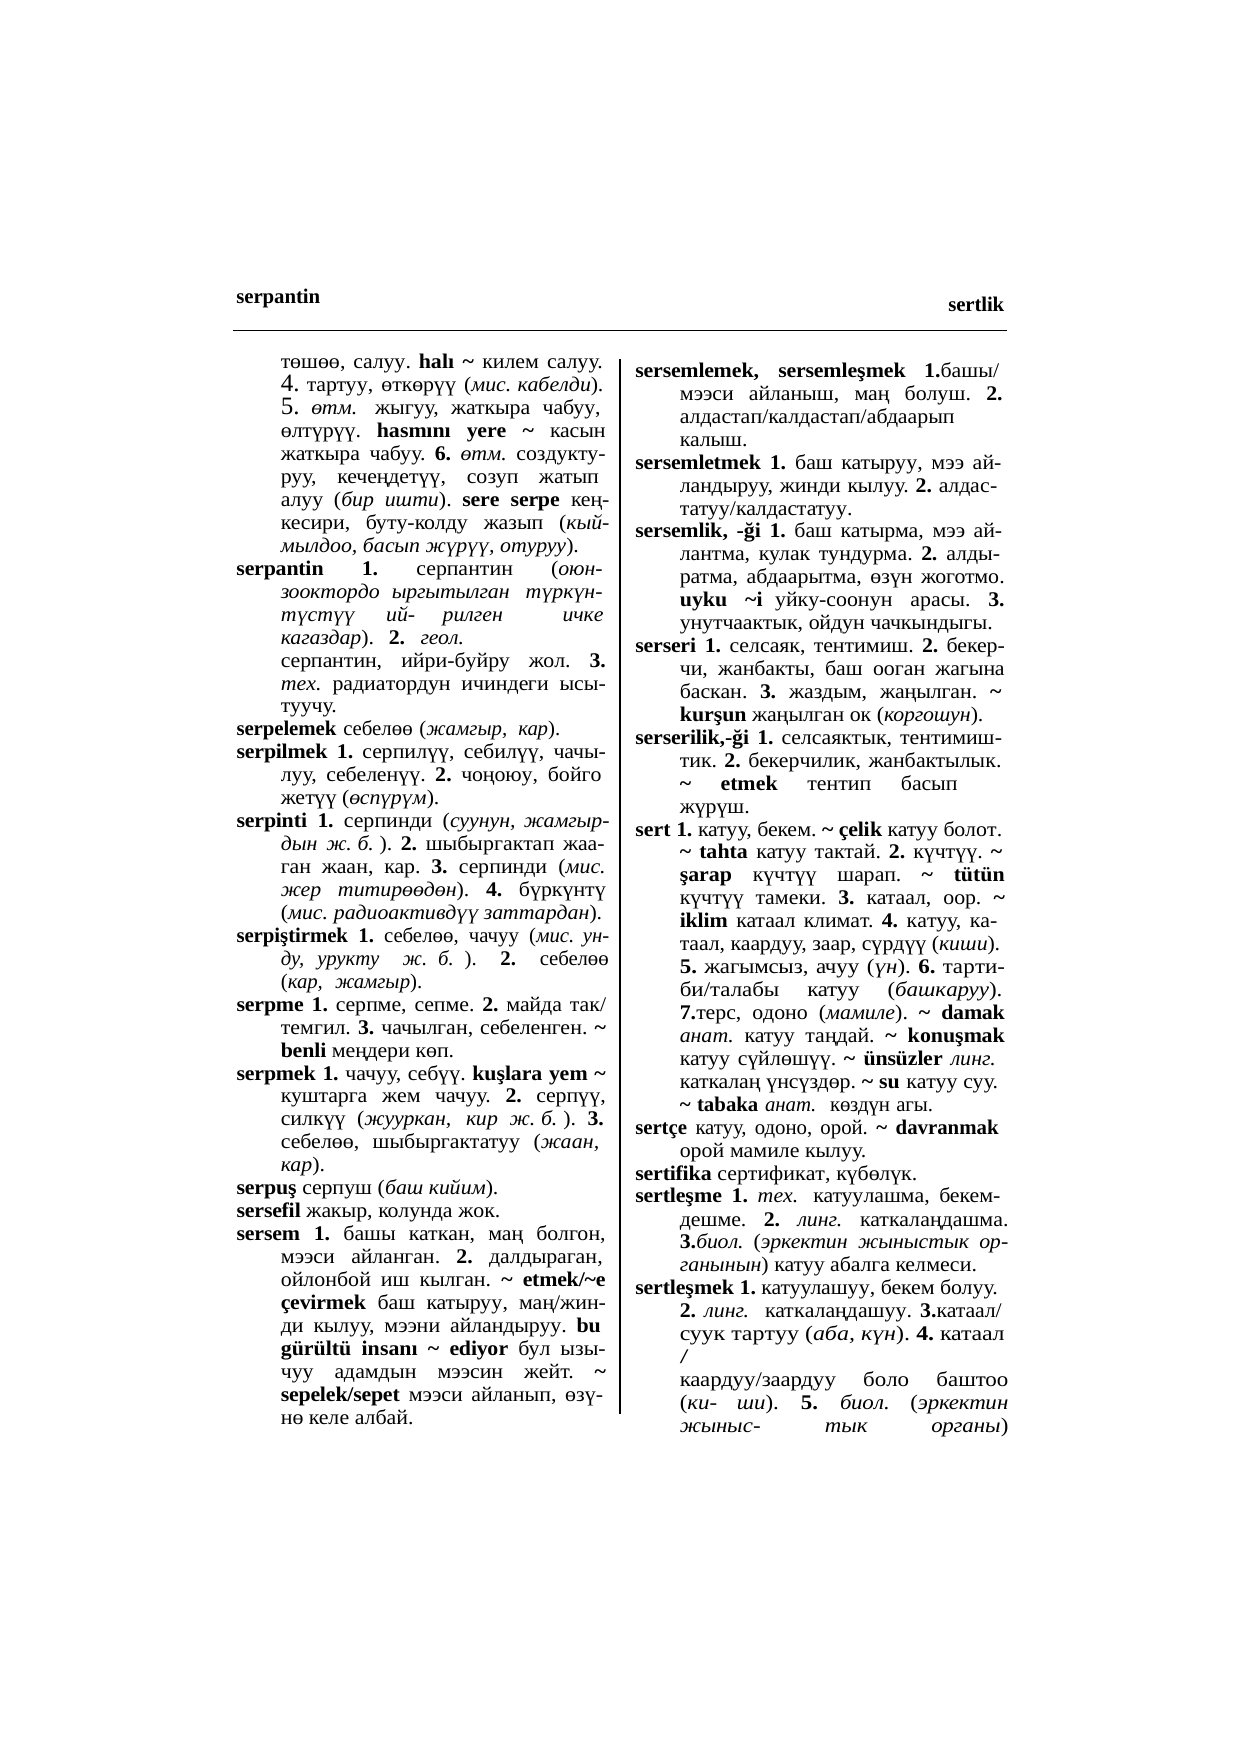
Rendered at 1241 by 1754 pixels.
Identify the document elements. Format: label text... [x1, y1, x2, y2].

text 5. жагымсыз, ачуу (үн). 6. тарти- би/талабы катуу (башкаруу). [679, 955, 1005, 1001]
text sersefil жакыр, колунда жок. [236, 1199, 609, 1222]
text sertifika сертификат, күбөлүк. [635, 1162, 1065, 1184]
text serpiştirmek 1. себелөө, чачуу (мис. ун- ду, урукту ж. б. ). 2. себелөө (кар, жамгыр). [236, 924, 609, 993]
text serpinti 1. серпинди (суунун, жамгыр- дын ж. б. ). 2. шыбыргактап жаа- [236, 809, 609, 855]
text sertçe катуу, одоно, орой. ~ davranmak [635, 1116, 1065, 1139]
text sert 1. катуу, бекем. ~ çelik катуу болот. [635, 818, 1065, 841]
text sertleşmek 1. катуулашуу, бекем болуу. [635, 1276, 1004, 1299]
text каткалаң үнсүздөр. ~ su катуу суу. [679, 1070, 1005, 1093]
text ~ tahta катуу тактай. 2. күчтүү. ~ [679, 841, 1005, 863]
text şarap күчтүү шарап. ~ tütün күчтүү тамеки. 3. катаал, оор. ~ iklim катаал климат. 4. катуу, ка- [679, 863, 1005, 932]
text serpme 1. серпме, сепме. 2. майда так/ темгил. 3. чачылган, себеленген. ~ benli меңдери көп. [236, 993, 606, 1062]
text дешме. 2. линг. каткалаңдашма. 3.биол. (эркектин жыныстык ор- ганынын) катуу абалга келмеси. [679, 1208, 1008, 1276]
text gürültü insanı ~ ediyor бул ызы- чуу адамдын мээсин жейт. ~ sepelek/sepet мээси айланып, өзү- [281, 1337, 606, 1406]
text нө келе албай. [281, 1406, 414, 1429]
text себелөө, шыбыргактатуу (жаан, [281, 1130, 602, 1153]
text serpilmek 1. серпилүү, себилүү, чачы- луу, себеленүү. 2. чоңоюу, бойго [236, 740, 606, 786]
text ратма, абдаарытма, өзүн жоготмо. uyku ~i уйку-соонун арасы. 3. унутчаактык, ойдун чачкындыгы. [679, 566, 1005, 634]
text serpantin [236, 284, 321, 308]
text таал, каардуу, заар, сүрдүү (киши). [679, 932, 1004, 955]
text татуу/калдастатуу. [679, 497, 860, 519]
text sertleşme 1. тех. катуулашма, бекем- [635, 1184, 1065, 1207]
text серпантин, ийри-буйру жол. 3. тех. радиатордун ичиндеги ысы- туучу. [281, 649, 606, 717]
text орой мамиле кылуу. [679, 1139, 869, 1162]
text serserilik,-ği 1. селсаяктык, тентимиш- тик. 2. бекерчилик, жанбактылык. [635, 726, 1032, 772]
text 2. линг. каткалаңдашуу. 3.катаал/ [679, 1299, 1005, 1322]
text sertlik [887, 292, 1065, 316]
text ган жаан, кар. 3. серпинди (мис. жер титирөөдөн). 4. бүркүнтү (мис. радиоактивдүү заттардан). [281, 855, 606, 924]
text serseri 1. селсаяк, тентимиш. 2. бекер- чи, жанбакты, баш ооган жагына баскан. 3. жаздым, жаңылган. ~ [635, 634, 1005, 703]
text serpelemek себелөө (жамгыр, кар). [236, 717, 609, 740]
text кар). [281, 1153, 327, 1176]
text kurşun жаңылган ок (коргошун). [679, 703, 983, 726]
text каардуу/заардуу боло баштоо (ки- ши). 5. биол. (эркектин жыныс- тык органы) [679, 1368, 1008, 1437]
text sersemletmek 1. баш катыруу, мээ ай- ландыруу, жинди кылуу. 2. алдас- [635, 451, 1026, 497]
text sersemlemek, sersemleşmek 1.башы/ мээси айланыш, маң болуш. 2. алдастап/калдастап/абдаарып калыш. [635, 358, 1005, 451]
text суук тартуу (аба, күн). 4. катаал / [679, 1322, 1005, 1368]
text жетүү (өспүрүм). [281, 786, 441, 809]
list өтм. жыгуу, жаткыра чабуу, [281, 396, 606, 419]
list тартуу, өткөрүү (мис. кабелди). [281, 373, 606, 396]
text serpuş серпуш (баш кийим). [236, 1176, 609, 1199]
text өлтүрүү. hasmını yere ~ касын жаткыра чабуу. 6. өтм. создукту- руу, кечеңдетүү, созуп жатып [281, 419, 606, 488]
text 7.терс, одоно (мамиле). ~ damak анат. катуу таңдай. ~ konuşmak катуу сүйлөшүү. ~ ünsüzler линг. [679, 1001, 1005, 1070]
text ~ etmek тентип басып жүрүш. [679, 772, 958, 818]
text ойлонбой иш кылган. ~ etmek/~e çevirmek баш катыруу, маң/жин- ди кылуу, мээни айландыруу. bu [281, 1268, 606, 1337]
text алуу (бир ишти). sere serpe кең- кесири, буту-колду жазып (кый- мылдоо, басып жүрүү, отуруу). [281, 488, 609, 557]
text төшөө, салуу. halı ~ килем салуу. [281, 349, 606, 373]
text ~ tabaka анат. көздүн агы. [679, 1093, 934, 1116]
text sersemlik, -ği 1. баш катырма, мээ ай- лантма, кулак тундурма. 2. алды- [635, 519, 1026, 565]
text sersem 1. башы каткан, маң болгон, мээси айланган. 2. далдыраган, [236, 1222, 606, 1268]
text serpantin 1. серпантин (оюн-зооктордо ыргытылган түркүн-түстүү ий- рилген ичке кагаздар). 2. геол. [236, 557, 606, 649]
text serpmek 1. чачуу, себүү. kuşlara yem ~ куштарга жем чачуу. 2. серпүү, силкүү (жууркан, кир ж. б. ). 3. [236, 1062, 606, 1130]
